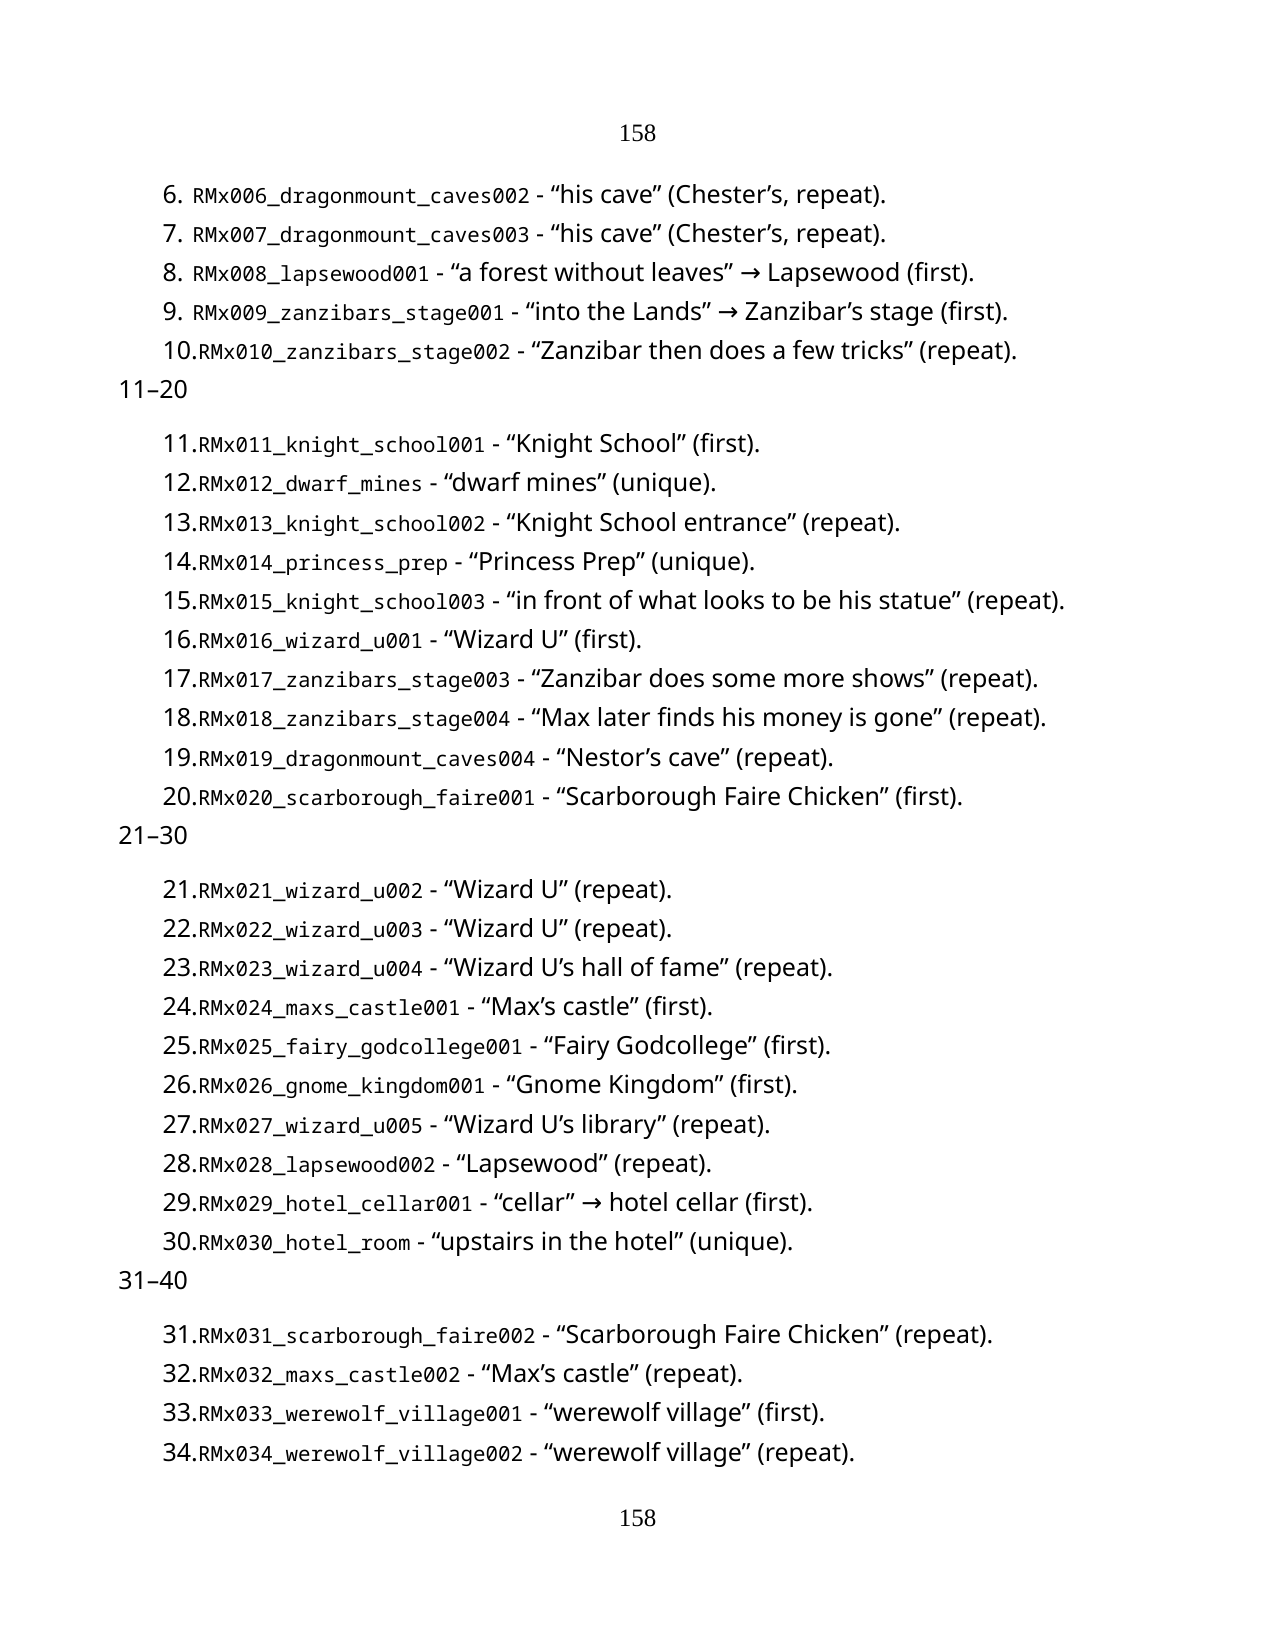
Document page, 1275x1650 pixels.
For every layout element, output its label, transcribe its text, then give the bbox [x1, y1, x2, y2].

list RMx018_zanzibars_stage004 - “Max later finds his money is gone” (repeat). [162, 700, 1157, 734]
list RMx026_gnome_kingdom001 - “Gnome Kingdom” (first). [162, 1067, 1157, 1101]
list RMx015_knight_school003 - “in front of what looks to be his statue” (repeat). [162, 583, 1157, 617]
list RMx022_wizard_u003 - “Wizard U” (repeat). [162, 911, 1157, 944]
list RMx008_lapsewood001 - “a forest without leaves” → Lapsewood (first). [162, 255, 1157, 289]
list RMx019_dragonmount_caves004 - “Nestor’s cave” (repeat). [162, 739, 1157, 773]
list RMx017_zanzibars_stage003 - “Zanzibar does some more shows” (repeat). [162, 661, 1157, 695]
list RMx030_hotel_room - “upstairs in the hotel” (unique). [162, 1224, 1157, 1258]
list RMx034_werewolf_village002 - “werewolf village” (repeat). [162, 1434, 1157, 1468]
list RMx020_scarborough_faire001 - “Scarborough Faire Chicken” (first). [162, 778, 1157, 812]
list RMx007_dragonmount_caves003 - “his cave” (Chester’s, repeat). [162, 216, 1157, 249]
list RMx029_hotel_cellar001 - “cellar” → hotel cellar (first). [162, 1185, 1157, 1219]
list RMx006_dragonmount_caves002 - “his cave” (Chester’s, repeat). [162, 176, 1157, 210]
list RMx014_princess_prep - “Princess Prep” (unique). [162, 543, 1157, 577]
list RMx010_zanzibars_stage002 - “Zanzibar then does a few tricks” (repeat). [162, 333, 1157, 367]
list RMx012_dwarf_mines - “dwarf mines” (unique). [162, 465, 1157, 499]
list RMx023_wizard_u004 - “Wizard U’s hall of fame” (repeat). [162, 950, 1157, 984]
list RMx033_werewolf_village001 - “werewolf village” (first). [162, 1395, 1157, 1429]
list RMx011_knight_school001 - “Knight School” (first). [162, 426, 1157, 460]
list RMx027_wizard_u005 - “Wizard U’s library” (repeat). [162, 1106, 1157, 1140]
text 31–40 [118, 1263, 1157, 1297]
text 21–30 [118, 818, 1157, 852]
list RMx009_zanzibars_stage001 - “into the Lands” → Zanzibar’s stage (first). [162, 294, 1157, 328]
list RMx032_maxs_castle002 - “Max’s castle” (repeat). [162, 1356, 1157, 1390]
list RMx021_wizard_u002 - “Wizard U” (repeat). [162, 871, 1157, 905]
list RMx031_scarborough_faire002 - “Scarborough Faire Chicken” (repeat). [162, 1317, 1157, 1351]
list RMx016_wizard_u001 - “Wizard U” (first). [162, 622, 1157, 656]
list RMx028_lapsewood002 - “Lapsewood” (repeat). [162, 1146, 1157, 1179]
text 11–20 [118, 372, 1157, 406]
list RMx024_maxs_castle001 - “Max’s castle” (first). [162, 989, 1157, 1023]
list RMx013_knight_school002 - “Knight School entrance” (repeat). [162, 504, 1157, 538]
list RMx025_fairy_godcollege001 - “Fairy Godcollege” (first). [162, 1028, 1157, 1062]
